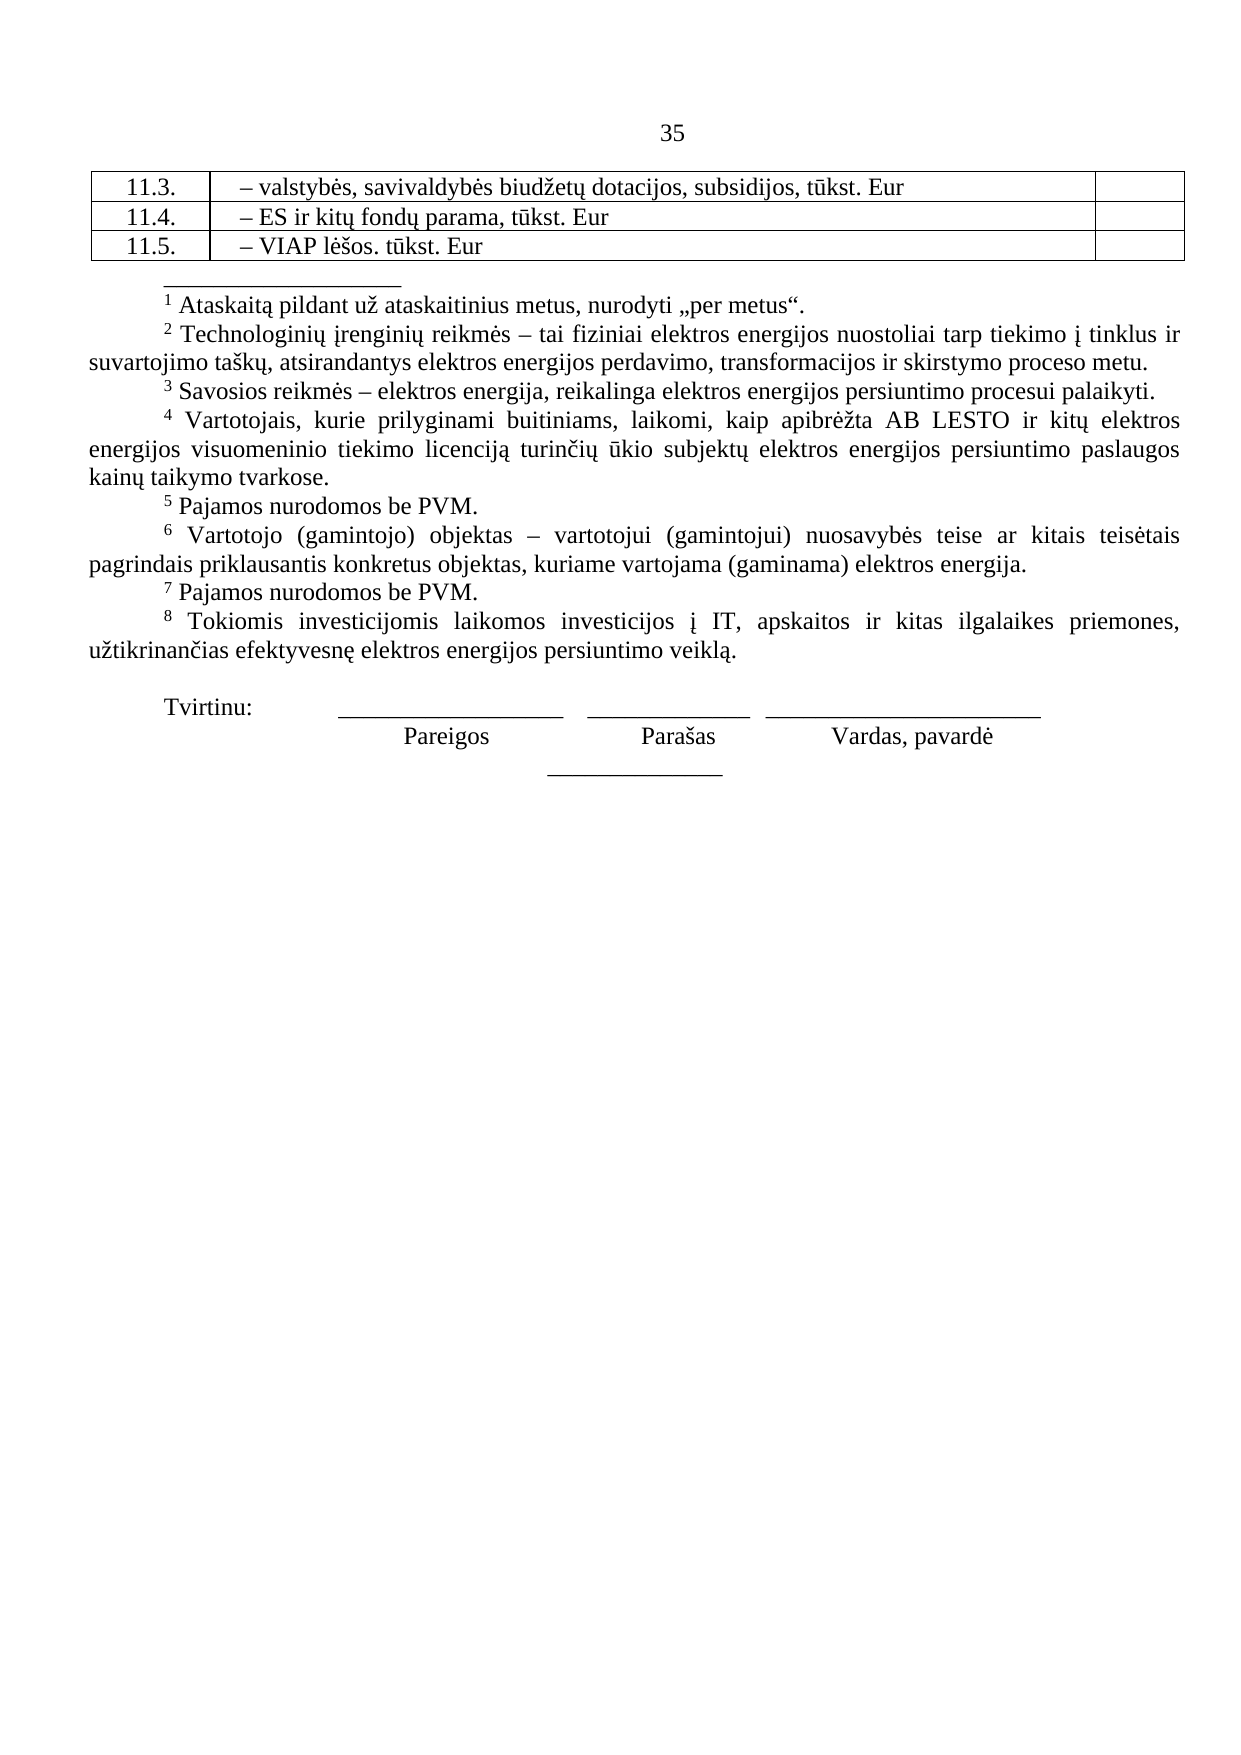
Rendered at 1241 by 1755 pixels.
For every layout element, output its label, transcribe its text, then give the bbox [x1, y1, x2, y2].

text 6 Vartotojo (gamintojo) objektas – vartotojui (gamintojui) nuosavybės teise ar kitais teisėtais pagrindais priklausantis konkretus objektas, kuriame vartojama (gaminama) elektros energija. [89, 520, 1181, 577]
text Pareigos Parašas Vardas, pavardė [89, 721, 1181, 750]
table_cell [1096, 202, 1184, 230]
table_cell 11.3. [92, 172, 209, 201]
text 4 Vartotojais, kurie prilyginami buitiniams, laikomi, kaip apibrėžta AB LESTO ir kitų elektros energijos visuomeninio tiekimo licenciją turinčių ūkio subjektų elektros energijos persiuntimo paslaugos kainų taikymo tvarkose. [89, 405, 1181, 491]
text ______________ [89, 750, 1181, 779]
table_cell 11.4. [92, 202, 209, 230]
text 2 Technologinių įrenginių reikmės – tai fiziniai elektros energijos nuostoliai tarp tiekimo į tinklus ir suvartojimo taškų, atsirandantys elektros energijos perdavimo, transformacijos ir skirstymo proceso metu. [89, 319, 1181, 376]
table_cell – ES ir kitų fondų parama, tūkst. Eur [211, 202, 1095, 230]
table_cell – valstybės, savivaldybės biudžetų dotacijos, subsidijos, tūkst. Eur [211, 172, 1095, 201]
text Tvirtinu: __________________ _____________ ______________________ [89, 692, 1181, 721]
text 3 Savosios reikmės – elektros energija, reikalinga elektros energijos persiuntimo procesui palaikyti. [89, 376, 1181, 405]
text 8 Tokiomis investicijomis laikomos investicijos į IT, apskaitos ir kitas ilgalaikes priemones, užtikrinančias efektyvesnę elektros energijos persiuntimo veiklą. [89, 606, 1181, 664]
table_cell 11.5. [92, 231, 209, 260]
table_cell [1096, 172, 1184, 201]
text 5 Pajamos nurodomos be PVM. [89, 491, 1181, 520]
text 1 Ataskaitą pildant už ataskaitinius metus, nurodyti „per metus“. [89, 290, 1181, 319]
table_cell – VIAP lėšos. tūkst. Eur [211, 231, 1095, 260]
table_cell [1096, 231, 1184, 260]
text 7 Pajamos nurodomos be PVM. [89, 577, 1181, 606]
text ___________________ [89, 261, 1181, 290]
